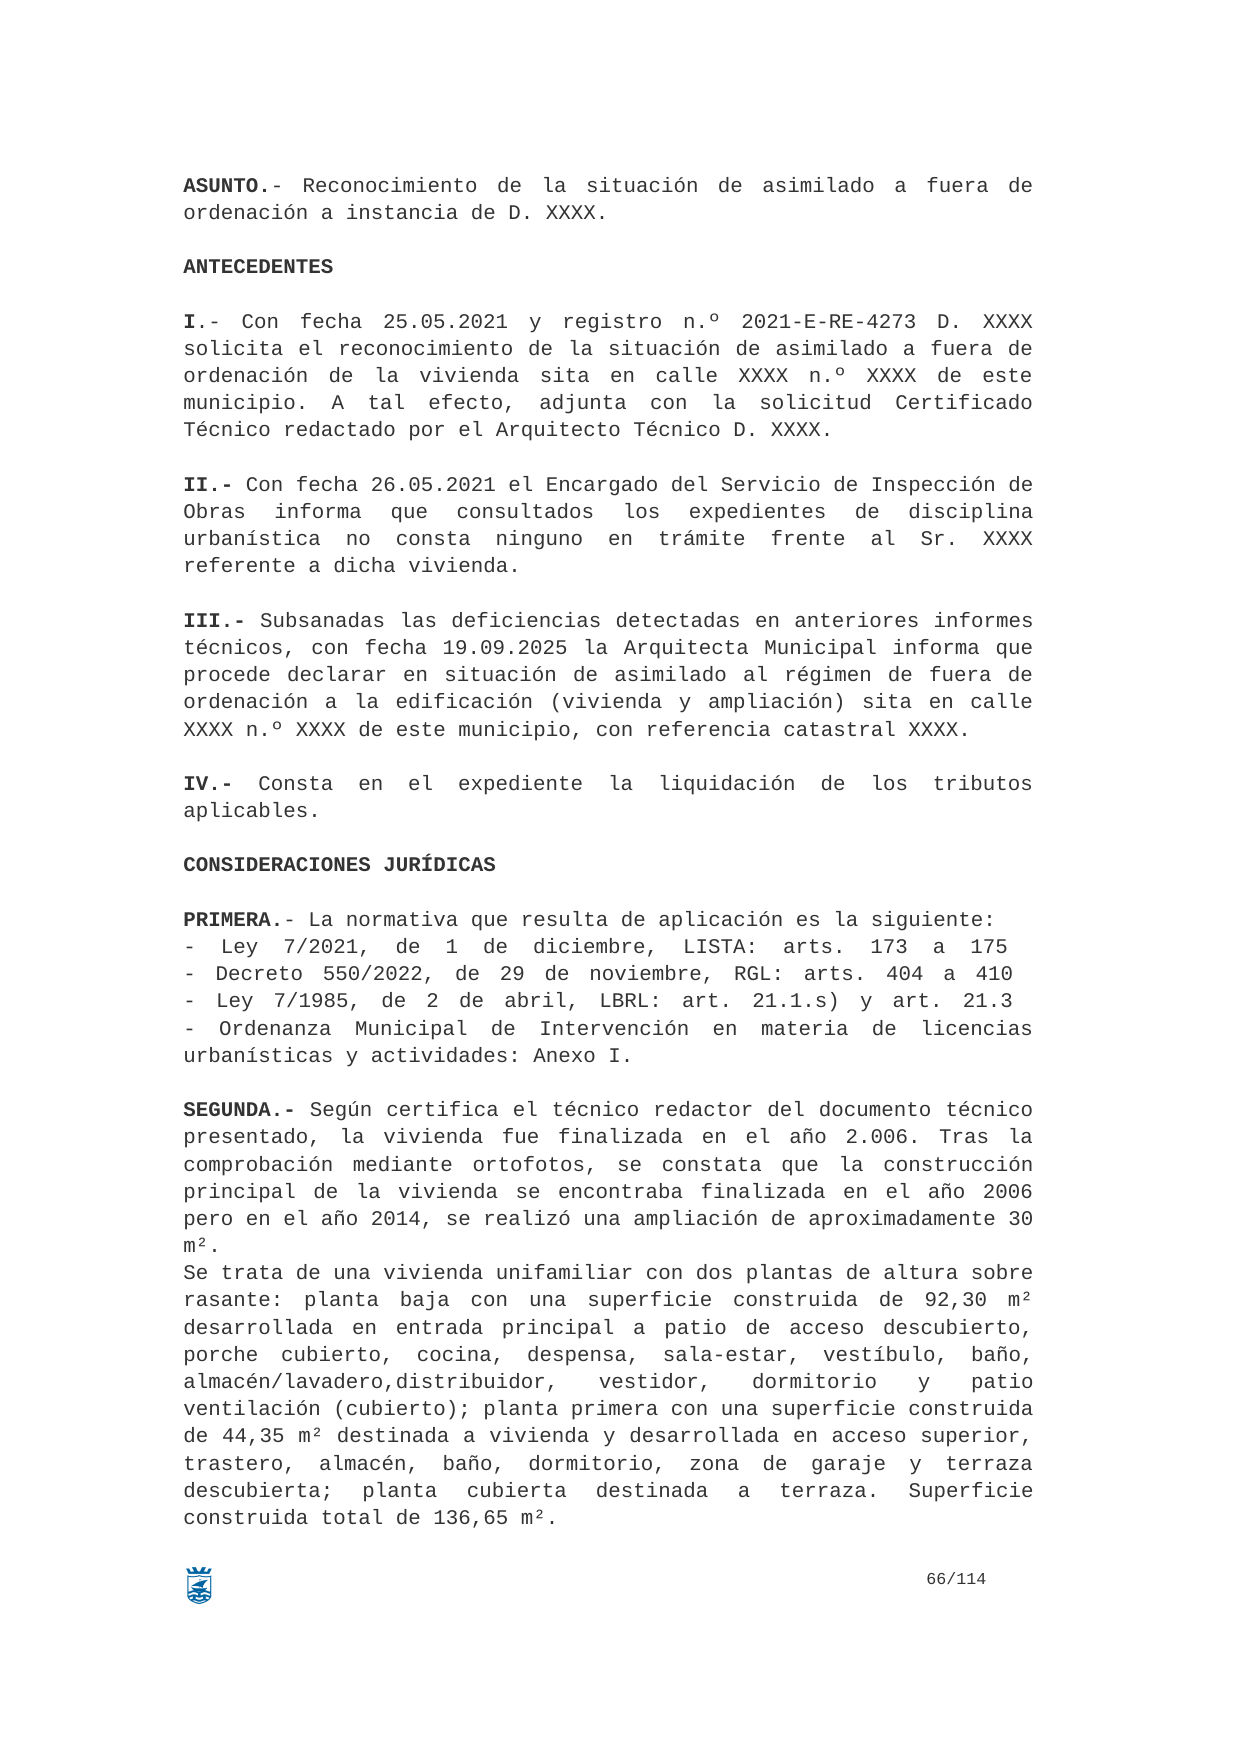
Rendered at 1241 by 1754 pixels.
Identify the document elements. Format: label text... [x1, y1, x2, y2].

text I.- Con fecha 25.05.2021 y registro n.º 2021-E-RE-4273 D. XXXX solicita el reconocimiento de la situación de asimilado a fuera de ordenación de la vivienda sita en calle XXXX n.º XXXX de este municipio. A tal efecto, adjunta con la solicitud Certificado Técnico redactado por el Arquitecto Técnico D. XXXX. [183, 311, 1033, 443]
text SEGUNDA.- Según certifica el técnico redactor del documento técnico presentado, la vivienda fue finalizada en el año 2.006. Tras la comprobación mediante ortofotos, se constata que la construcción principal de la vivienda se encontraba finalizada en el año 2006 pero en el año 2014, se realizó una ampliación de aproximadamente 30 m². [183, 1099, 1033, 1259]
text II.- Con fecha 26.05.2021 el Encargado del Servicio de Inspección de Obras informa que consultados los expedientes de disciplina urbanística no consta ninguno en trámite frente al Sr. XXXX referente a dicha vivienda. [183, 474, 1033, 579]
text III.- Subsanadas las deficiencias detectadas en anteriores informes técnicos, con fecha 19.09.2025 la Arquitecta Municipal informa que procede declarar en situación de asimilado al régimen de fuera de ordenación a la edificación (vivienda y ampliación) sita en calle XXXX n.º XXXX de este municipio, con referencia catastral XXXX. [183, 610, 1033, 742]
text - Ley 7/2021, de 1 de diciembre, LISTA: arts. 173 a 175 - Decreto 550/2022, de 29 de noviembre, RGL: arts. 404 a 410 - Ley 7/1985, de 2 de abril, LBRL: art. 21.1.s) y art. 21.3 - Ordenanza Municipal de Intervención en materia de licencias urbanísticas y actividades: Anexo I. [183, 936, 1033, 1068]
text ANTECEDENTES [183, 256, 1033, 280]
text CONSIDERACIONES JURÍDICAS [183, 854, 1033, 878]
text IV.- Consta en el expediente la liquidación de los tributos aplicables. [183, 773, 1033, 824]
text Se trata de una vivienda unifamiliar con dos plantas de altura sobre rasante: planta baja con una superficie construida de 92,30 m² desarrollada en entrada principal a patio de acceso descubierto, porche cubierto, cocina, despensa, sala-estar, vestíbulo, baño, almacén/lavadero,distribuidor, vestidor, dormitorio y patio ventilación (cubierto); planta primera con una superficie construida de 44,35 m² destinada a vivienda y desarrollada en acceso superior, trastero, almacén, baño, dormitorio, zona de garaje y terraza descubierta; planta cubierta destinada a terraza. Superficie construida total de 136,65 m². [183, 1262, 1033, 1531]
picture [183, 1562, 214, 1607]
text ASUNTO.- Reconocimiento de la situación de asimilado a fuera de ordenación a instancia de D. XXXX. [183, 175, 1033, 226]
text PRIMERA.- La normativa que resulta de aplicación es la siguiente: [183, 909, 1033, 932]
